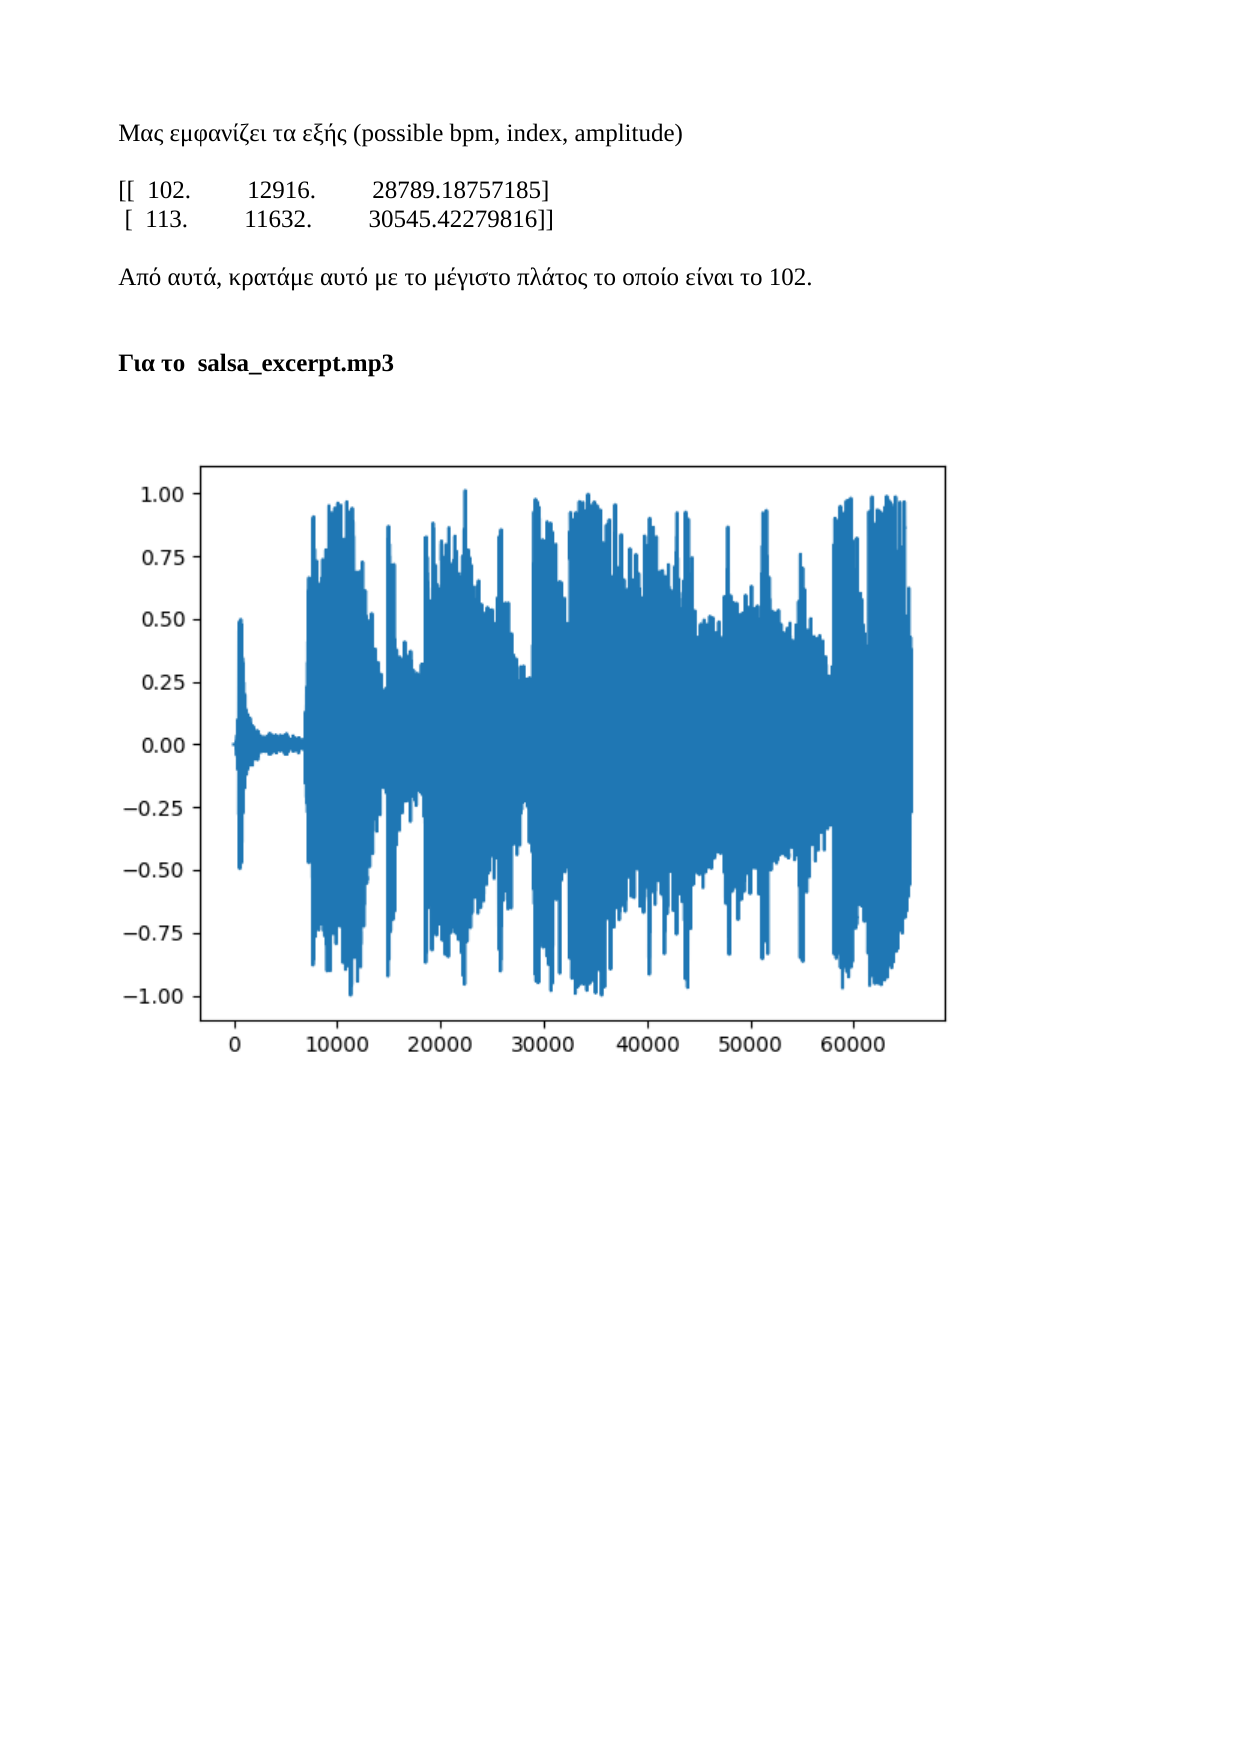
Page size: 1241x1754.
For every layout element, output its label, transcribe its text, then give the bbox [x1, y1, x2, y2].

text Από αυτά, κρατάμε αυτό με το μέγιστο πλάτος το οποίο είναι το 102. [118, 262, 1122, 291]
text [ 113. 11632. 30545.42279816]] [118, 204, 1122, 233]
text Μας εμφανίζει τα εξής (possible bpm, index, amplitude) [118, 118, 1122, 147]
text [[ 102. 12916. 28789.18757185] [118, 176, 1122, 204]
picture [80, 379, 1041, 1100]
text Για το salsa_excerpt.mp3 [118, 348, 1122, 377]
